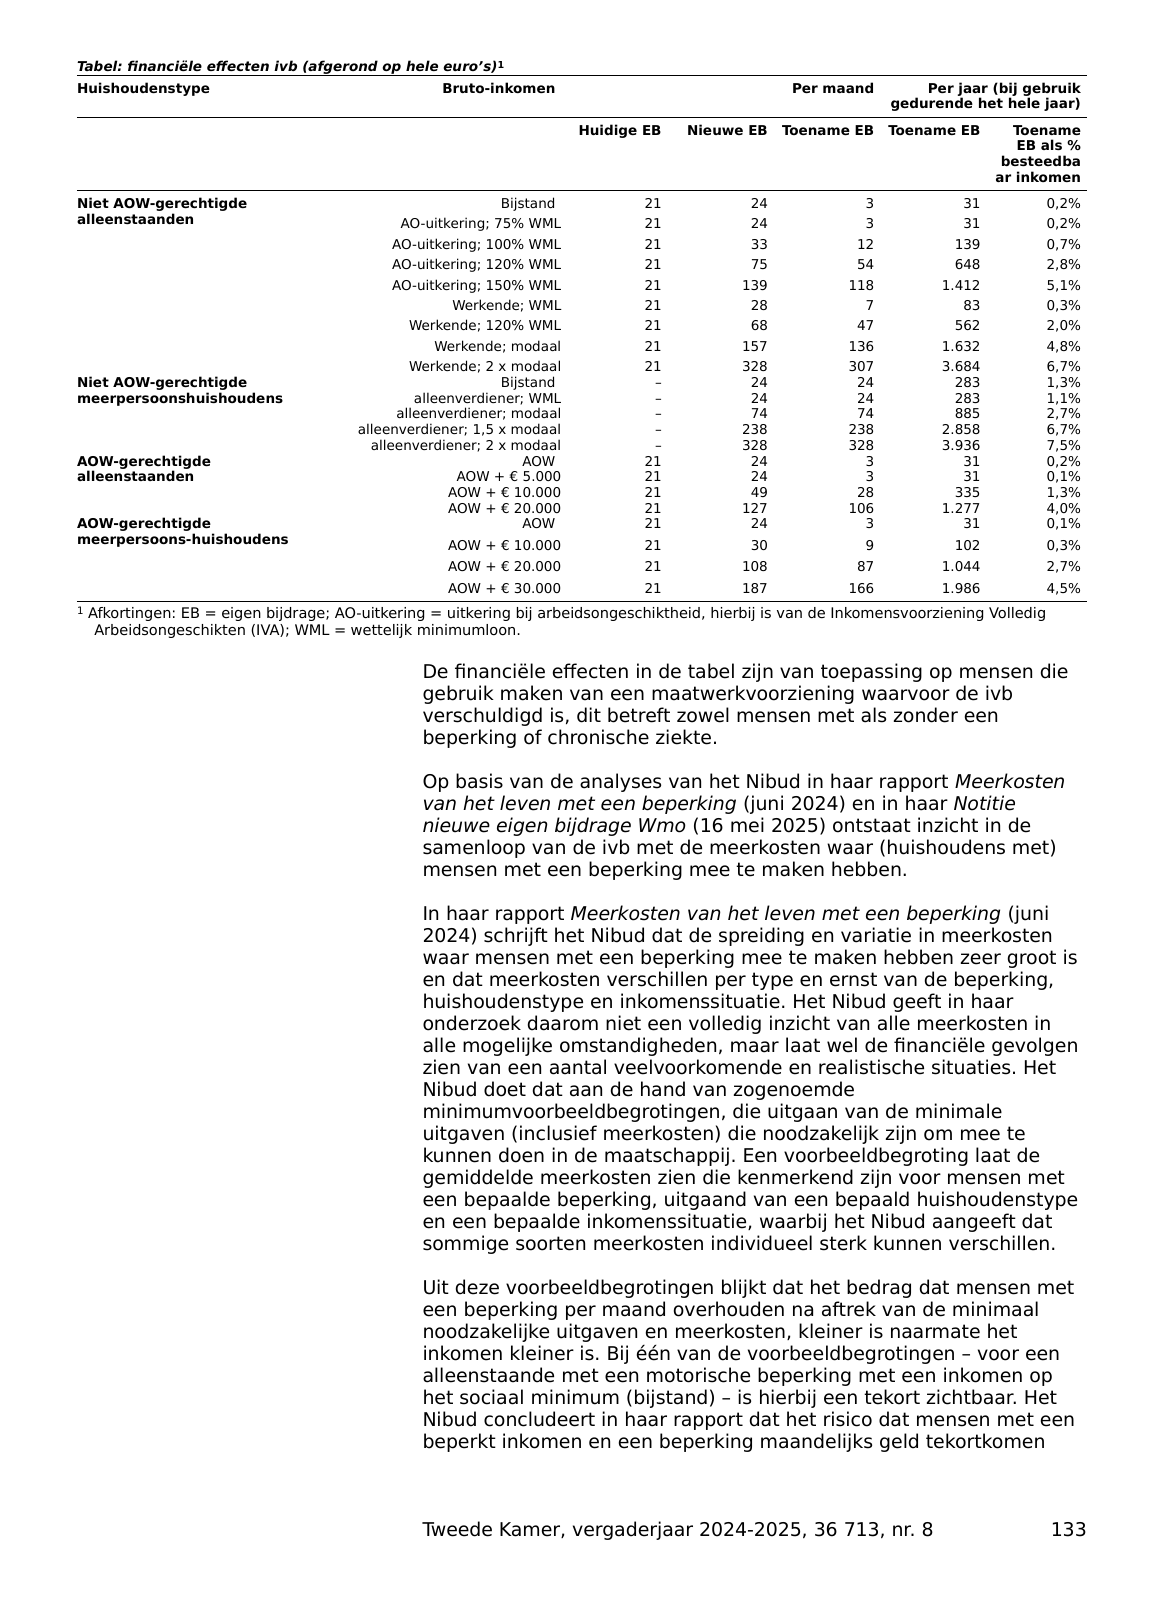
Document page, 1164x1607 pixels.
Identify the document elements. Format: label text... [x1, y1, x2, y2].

table_cell 21 [561, 558, 667, 580]
table_cell 1,3% [986, 375, 1087, 391]
table_cell 136 [774, 334, 880, 354]
table_cell 9 [774, 537, 880, 558]
table_cell 118 [774, 273, 880, 293]
table_cell 24 [667, 391, 773, 406]
table_cell 7 [774, 293, 880, 313]
table_cell 31 [880, 516, 986, 537]
table_cell 21 [561, 537, 667, 558]
table_cell 157 [667, 334, 773, 354]
table_cell AOW-gerechtigde meerpersoons-huishoudens [77, 516, 319, 601]
table_cell 83 [880, 293, 986, 313]
table_cell 21 [561, 252, 667, 273]
table_cell 0,2% [986, 211, 1087, 232]
table_cell 0,7% [986, 232, 1087, 252]
table_cell Bijstand [319, 191, 561, 211]
table_cell AOW [319, 454, 561, 469]
table_cell 328 [667, 438, 773, 453]
table_cell 54 [774, 252, 880, 273]
table_cell 3 [774, 191, 880, 211]
table_cell Toename EB als % besteedbaar inkomen [986, 118, 1087, 190]
table_cell 31 [880, 211, 986, 232]
table_cell 106 [774, 501, 880, 516]
table_cell alleenverdiener; WML [319, 391, 561, 406]
table_cell 0,2% [986, 191, 1087, 211]
table_cell AO-uitkering; 150% WML [319, 273, 561, 293]
table_cell – [561, 422, 667, 438]
table_cell 21 [561, 516, 667, 537]
table_cell 1.986 [880, 580, 986, 601]
table_cell 21 [561, 191, 667, 211]
table_cell 1,1% [986, 391, 1087, 406]
table_cell 885 [880, 406, 986, 422]
table_cell 24 [774, 375, 880, 391]
table_cell 0,3% [986, 293, 1087, 313]
table_cell 21 [561, 469, 667, 485]
table_cell 24 [667, 375, 773, 391]
table_cell 238 [667, 422, 773, 438]
table_cell 0,3% [986, 537, 1087, 558]
table_cell 74 [774, 406, 880, 422]
table_cell 49 [667, 485, 773, 501]
table_cell 648 [880, 252, 986, 273]
table_cell 4,0% [986, 501, 1087, 516]
table_cell 2,8% [986, 252, 1087, 273]
table_cell [319, 118, 561, 190]
table_cell – [561, 406, 667, 422]
table_cell Toename EB [880, 118, 986, 190]
table_cell 74 [667, 406, 773, 422]
table_cell 4,8% [986, 334, 1087, 354]
table_cell alleenverdiener; 1,5 x modaal [319, 422, 561, 438]
table_cell 562 [880, 314, 986, 334]
table_cell AOW-gerechtigde alleenstaanden [77, 454, 319, 516]
table_cell 328 [667, 354, 773, 375]
table_cell 7,5% [986, 438, 1087, 453]
table_cell AOW + € 20.000 [319, 501, 561, 516]
table_cell 24 [667, 516, 773, 537]
table_cell AO-uitkering; 120% WML [319, 252, 561, 273]
table_cell Niet AOW-gerechtigde alleenstaanden [77, 191, 319, 375]
table_cell 68 [667, 314, 773, 334]
table_cell 21 [561, 485, 667, 501]
text Uit deze voorbeeldbegrotingen blijkt dat het bedrag dat mensen met een beperking per maand overhouden na aftrek van de minimaal noodzakelijke uitgaven en meerkosten, kleiner is naarmate het inkomen kleiner is. Bij één van de voorbeeldbegrotingen – voor een alleenstaande met een motorische beperking met een inkomen op het sociaal minimum (bijstand) – is hierbij een tekort zichtbaar. Het Nibud concludeert in haar rapport dat het risico dat mensen met een beperkt inkomen en een beperking maandelijks geld tekortkomen [422, 1277, 1087, 1453]
table_cell alleenverdiener; 2 x modaal [319, 438, 561, 453]
table_cell 31 [880, 191, 986, 211]
table_cell 24 [667, 469, 773, 485]
table_cell 2,0% [986, 314, 1087, 334]
table_cell – [561, 438, 667, 453]
table_cell 4,5% [986, 580, 1087, 601]
table_cell 24 [667, 454, 773, 469]
table_cell 139 [880, 232, 986, 252]
table_cell Huidige EB [561, 118, 667, 190]
table_cell 6,7% [986, 354, 1087, 375]
table_cell 139 [667, 273, 773, 293]
table_cell 1.632 [880, 334, 986, 354]
table_cell 1.277 [880, 501, 986, 516]
table_cell AOW + € 20.000 [319, 558, 561, 580]
table_cell 33 [667, 232, 773, 252]
table_cell AOW + € 5.000 [319, 469, 561, 485]
table_cell 3 [774, 211, 880, 232]
text Op basis van de analyses van het Nibud in haar rapport Meerkosten van het leven met een beperking (juni 2024) en in haar Notitie nieuwe eigen bijdrage Wmo (16 mei 2025) ontstaat inzicht in de samenloop van de ivb met de meerkosten waar (huishoudens met) mensen met een beperking mee te maken hebben. [422, 771, 1087, 881]
table_cell 21 [561, 354, 667, 375]
table_cell 21 [561, 580, 667, 601]
table_cell 21 [561, 501, 667, 516]
table_cell 1,3% [986, 485, 1087, 501]
table_cell 0,2% [986, 454, 1087, 469]
table_cell 12 [774, 232, 880, 252]
table_cell 238 [774, 422, 880, 438]
table_cell 24 [667, 211, 773, 232]
table_cell 2,7% [986, 558, 1087, 580]
table_cell 127 [667, 501, 773, 516]
table_header Tabel: financiële effecten ivb (afgerond op hele euro’s)1 [77, 59, 1087, 75]
table_cell 166 [774, 580, 880, 601]
table_cell 108 [667, 558, 773, 580]
table_cell Huishoudenstype [77, 76, 319, 117]
table_cell 31 [880, 469, 986, 485]
table_cell AOW + € 30.000 [319, 580, 561, 601]
table_cell AOW + € 10.000 [319, 485, 561, 501]
table_cell 24 [774, 391, 880, 406]
table_cell 102 [880, 537, 986, 558]
table_cell – [561, 391, 667, 406]
table_cell AOW + € 10.000 [319, 537, 561, 558]
table_cell Werkende; WML [319, 293, 561, 313]
table_cell 1.044 [880, 558, 986, 580]
table_cell – [561, 375, 667, 391]
table_cell Per jaar (bij gebruik gedurende het hele jaar) [880, 76, 1087, 117]
table_cell 307 [774, 354, 880, 375]
table_cell 6,7% [986, 422, 1087, 438]
table_cell 0,1% [986, 469, 1087, 485]
table_cell 3 [774, 454, 880, 469]
text In haar rapport Meerkosten van het leven met een beperking (juni 2024) schrijft het Nibud dat de spreiding en variatie in meerkosten waar mensen met een beperking mee te maken hebben zeer groot is en dat meerkosten verschillen per type en ernst van de beperking, huishoudenstype en inkomenssituatie. Het Nibud geeft in haar onderzoek daarom niet een volledig inzicht van alle meerkosten in alle mogelijke omstandigheden, maar laat wel de financiële gevolgen zien van een aantal veelvoorkomende en realistische situaties. Het Nibud doet dat aan de hand van zogenoemde minimumvoorbeeldbegrotingen, die uitgaan van de minimale uitgaven (inclusief meerkosten) die noodzakelijk zijn om mee te kunnen doen in de maatschappij. Een voorbeeldbegroting laat de gemiddelde meerkosten zien die kenmerkend zijn voor mensen met een bepaalde beperking, uitgaand van een bepaald huishoudenstype en een bepaalde inkomenssituatie, waarbij het Nibud aangeeft dat sommige soorten meerkosten individueel sterk kunnen verschillen. [422, 903, 1087, 1255]
text De financiële effecten in de tabel zijn van toepassing op mensen die gebruik maken van een maatwerkvoorziening waarvoor de ivb verschuldigd is, dit betreft zowel mensen met als zonder een beperking of chronische ziekte. [422, 661, 1087, 749]
table_cell 3.684 [880, 354, 986, 375]
table_cell 28 [774, 485, 880, 501]
table_cell Nieuwe EB [667, 118, 773, 190]
table_cell Werkende; 2 x modaal [319, 354, 561, 375]
table_cell 283 [880, 375, 986, 391]
table_cell 335 [880, 485, 986, 501]
table_cell 24 [667, 191, 773, 211]
table_cell 5,1% [986, 273, 1087, 293]
table_cell 283 [880, 391, 986, 406]
table_cell 3.936 [880, 438, 986, 453]
table_cell 28 [667, 293, 773, 313]
table_cell 21 [561, 334, 667, 354]
table_cell 2.858 [880, 422, 986, 438]
table_cell alleenverdiener; modaal [319, 406, 561, 422]
table_cell 31 [880, 454, 986, 469]
table_cell 1 Afkortingen: EB = eigen bijdrage; AO-uitkering = uitkering bij arbeidsongeschiktheid, hierbij is van de Inkomensvoorziening Volledig Arbeidsongeschikten (IVA); WML = wettelijk minimumloon. [77, 602, 1087, 639]
table_cell 21 [561, 211, 667, 232]
table_cell 21 [561, 232, 667, 252]
table_cell AO-uitkering; 100% WML [319, 232, 561, 252]
table_cell 30 [667, 537, 773, 558]
table_cell 328 [774, 438, 880, 453]
table_cell Bijstand [319, 375, 561, 391]
table_cell Werkende; modaal [319, 334, 561, 354]
table_cell 3 [774, 469, 880, 485]
table_cell Bruto-inkomen [319, 76, 561, 117]
table_cell Werkende; 120% WML [319, 314, 561, 334]
table_cell 0,1% [986, 516, 1087, 537]
table_cell 3 [774, 516, 880, 537]
table_cell [77, 118, 319, 190]
table_cell AO-uitkering; 75% WML [319, 211, 561, 232]
table_cell 21 [561, 454, 667, 469]
table_cell 75 [667, 252, 773, 273]
table_cell 2,7% [986, 406, 1087, 422]
table_cell Per maand [561, 76, 880, 117]
table_cell 21 [561, 314, 667, 334]
table_cell 87 [774, 558, 880, 580]
table_cell 1.412 [880, 273, 986, 293]
table_cell 21 [561, 273, 667, 293]
table_cell 47 [774, 314, 880, 334]
table_cell Toename EB [774, 118, 880, 190]
table_cell Niet AOW-gerechtigde meerpersoonshuishoudens [77, 375, 319, 453]
table_cell 21 [561, 293, 667, 313]
table_cell AOW [319, 516, 561, 537]
table_cell 187 [667, 580, 773, 601]
